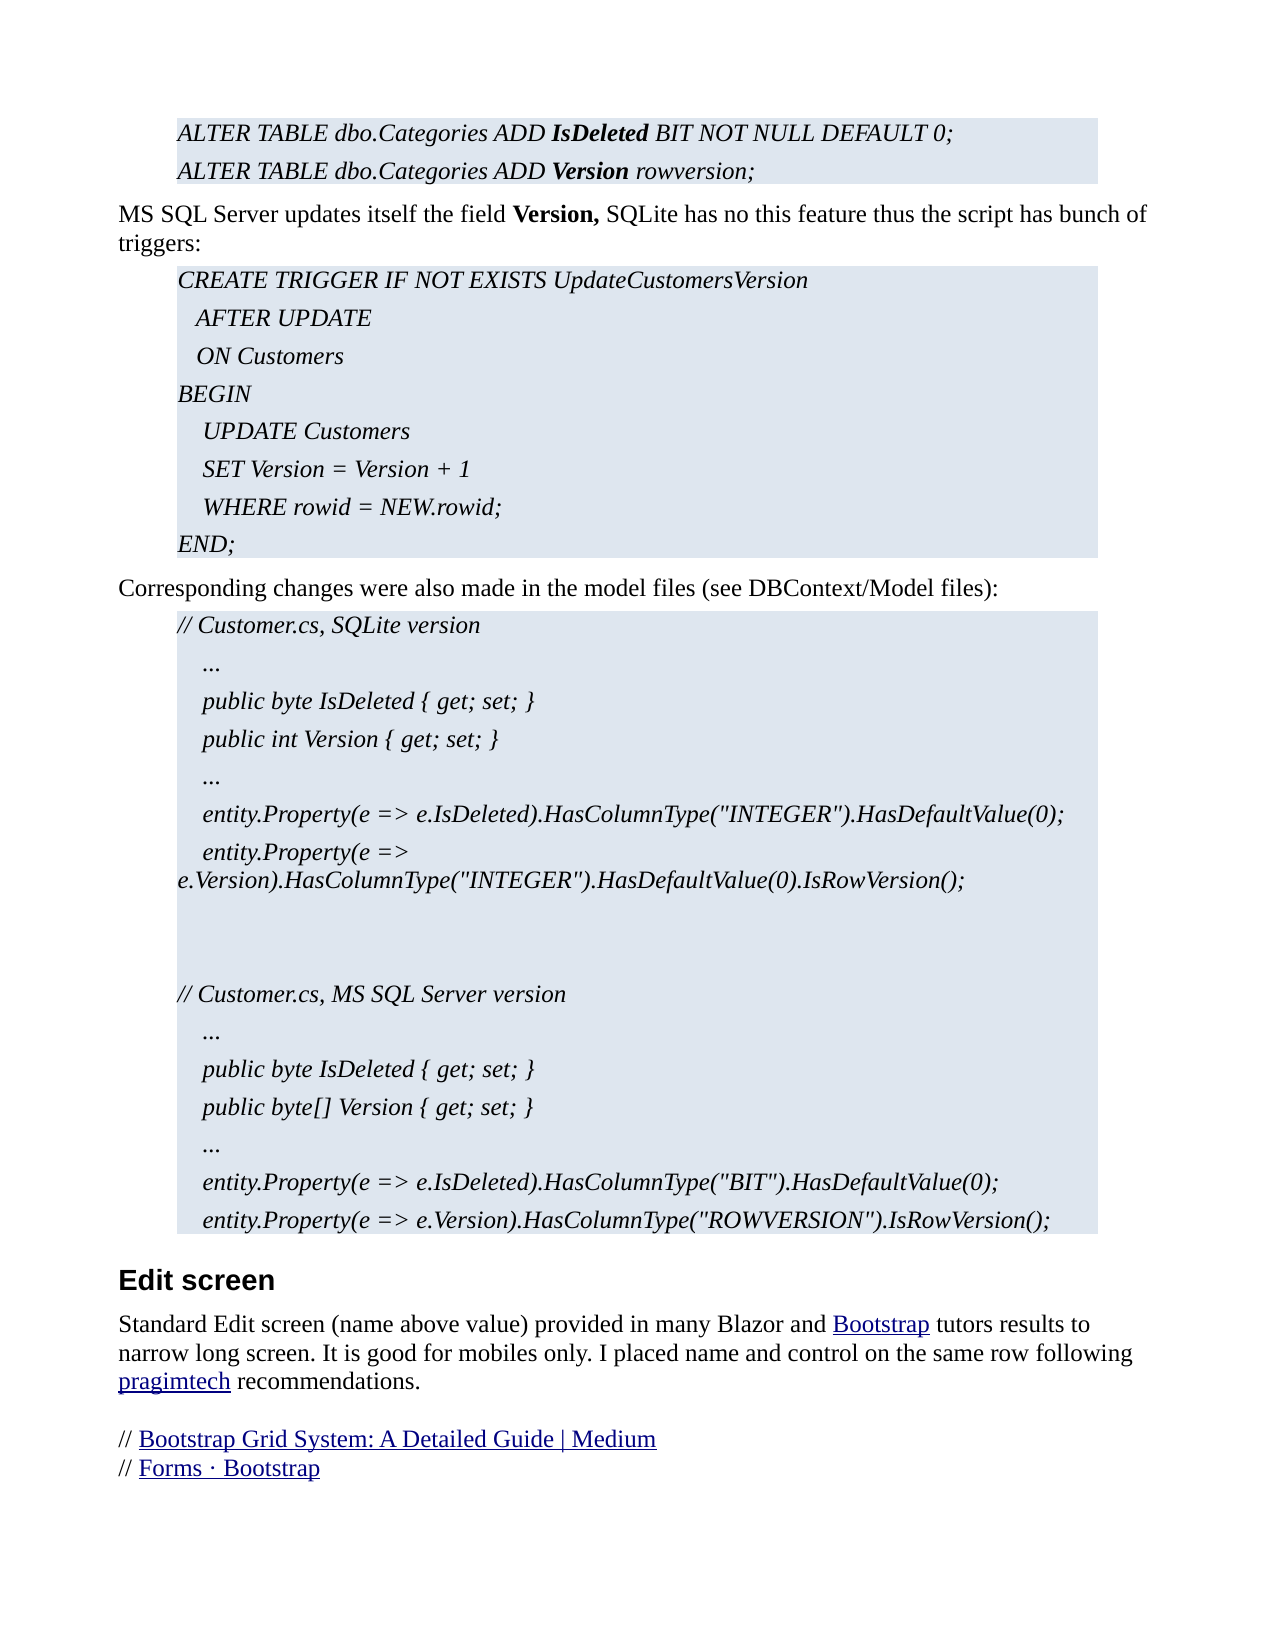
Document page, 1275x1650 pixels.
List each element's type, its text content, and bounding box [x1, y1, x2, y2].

text ... [177, 1129, 1098, 1158]
text BEGIN [177, 379, 1098, 407]
text entity.Property(e => e.IsDeleted).HasColumnType("INTEGER").HasDefaultValue(0); [177, 799, 1098, 828]
text AFTER UPDATE [177, 303, 1098, 332]
text Standard Edit screen (name above value) provided in many Blazor and Bootstrap tutors results to narrow long screen. It is good for mobiles only. I placed name and control on the same row following pragimtech recommendations. [118, 1309, 1157, 1395]
text ... [177, 1016, 1098, 1045]
text SET Version = Version + 1 [177, 454, 1098, 483]
text entity.Property(e => e.Version).HasColumnType("INTEGER").HasDefaultValue(0).IsRowVersion(); [177, 837, 1098, 894]
text entity.Property(e => e.Version).HasColumnType("ROWVERSION").IsRowVersion(); [177, 1205, 1098, 1234]
text WHERE rowid = NEW.rowid; [177, 492, 1098, 521]
text public byte IsDeleted { get; set; } [177, 1054, 1098, 1083]
subtitle Edit screen [118, 1263, 1157, 1296]
text END; [177, 529, 1098, 558]
text // Forms · Bootstrap [118, 1453, 1157, 1481]
text MS SQL Server updates itself the field Version, SQLite has no this feature thus the script has bunch of triggers: [118, 199, 1157, 257]
text public byte[] Version { get; set; } [177, 1092, 1098, 1121]
text Corresponding changes were also made in the model files (see DBContext/Model files): [118, 573, 1157, 602]
text ALTER TABLE dbo.Categories ADD Version rowversion; [177, 156, 1098, 184]
text ... [177, 648, 1098, 677]
text // Customer.cs, MS SQL Server version [177, 979, 1098, 1007]
text ALTER TABLE dbo.Categories ADD IsDeleted BIT NOT NULL DEFAULT 0; [177, 118, 1098, 147]
text public byte IsDeleted { get; set; } [177, 686, 1098, 715]
text ON Customers [177, 341, 1098, 370]
text ... [177, 761, 1098, 790]
text UPDATE Customers [177, 416, 1098, 445]
text // Customer.cs, SQLite version [177, 611, 1098, 639]
text CREATE TRIGGER IF NOT EXISTS UpdateCustomersVersion [177, 266, 1098, 294]
text public int Version { get; set; } [177, 724, 1098, 752]
text entity.Property(e => e.IsDeleted).HasColumnType("BIT").HasDefaultValue(0); [177, 1167, 1098, 1196]
text // Bootstrap Grid System: A Detailed Guide | Medium [118, 1424, 1157, 1453]
